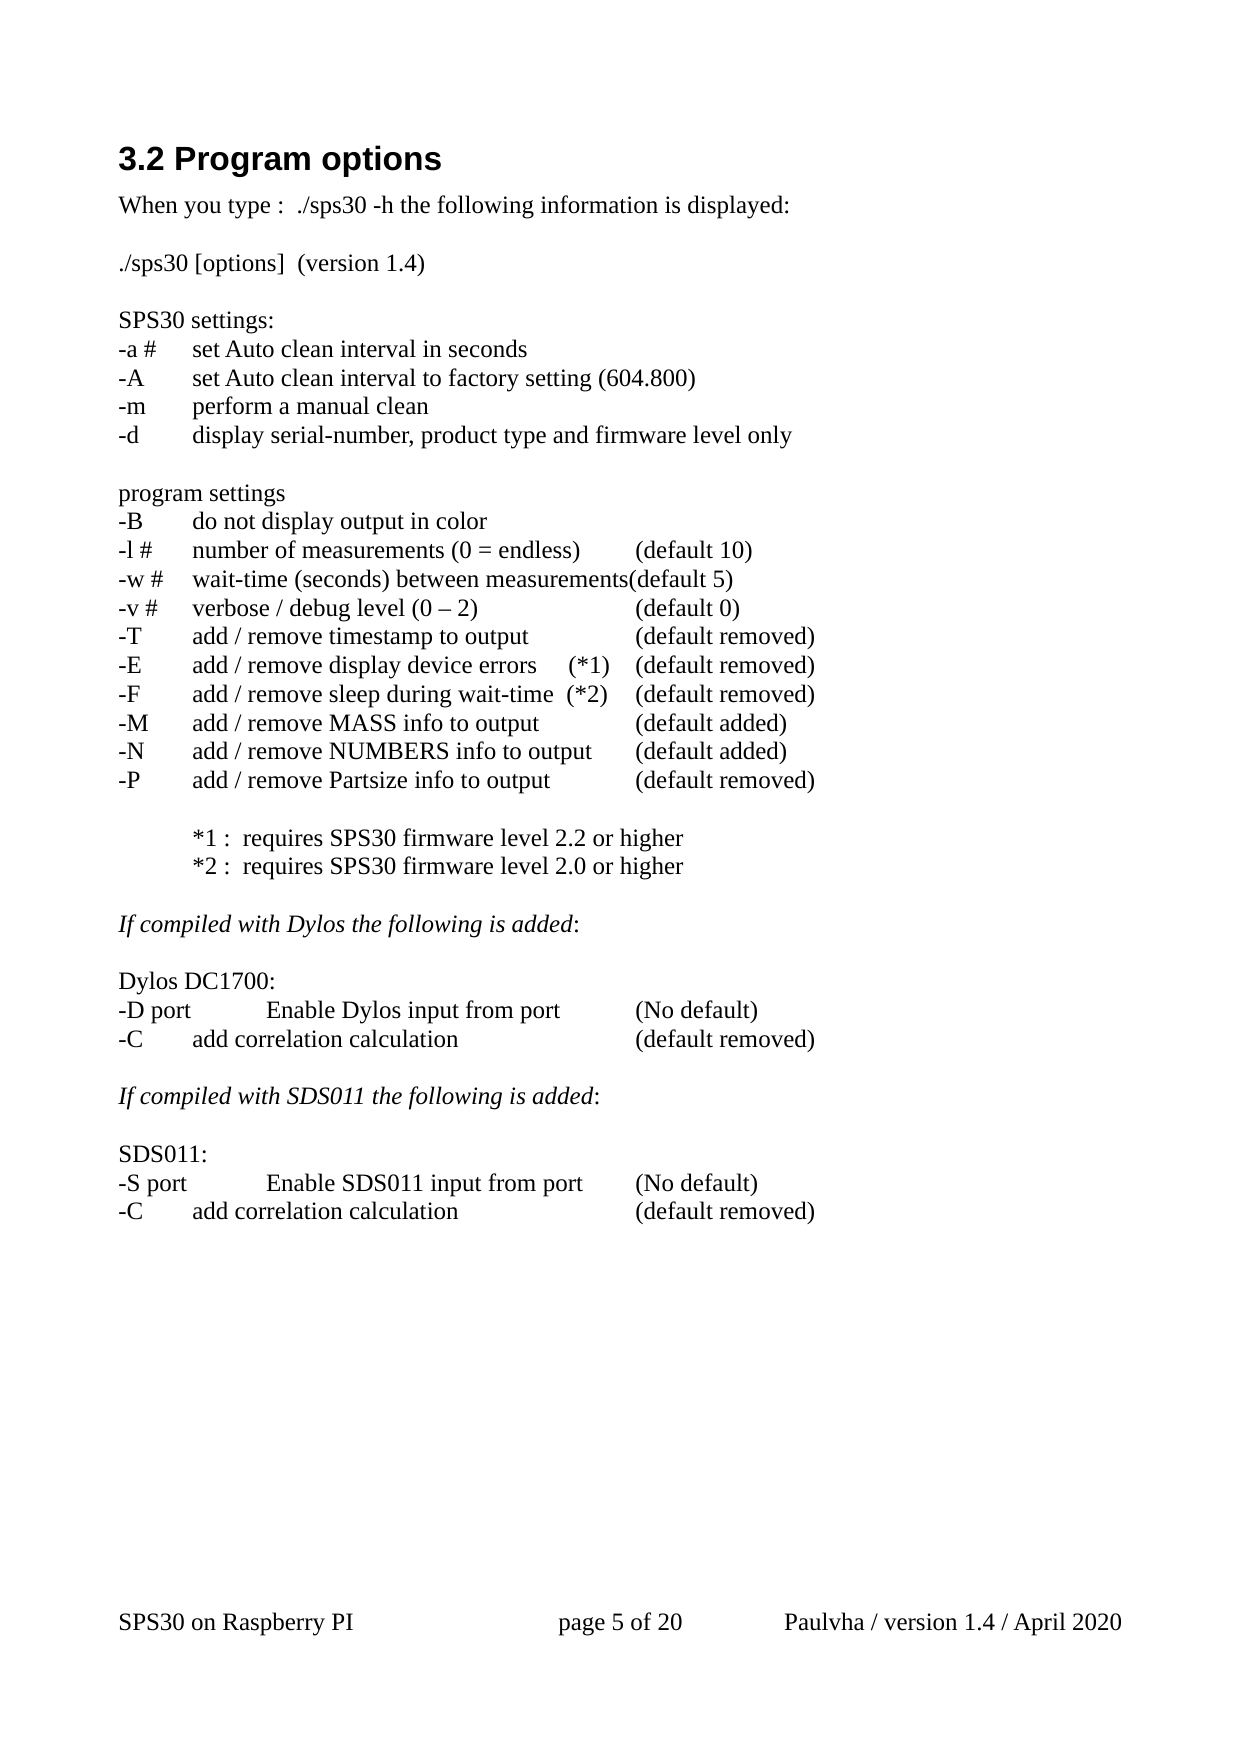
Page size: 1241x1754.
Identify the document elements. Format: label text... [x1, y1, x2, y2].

text SDS011: [118, 1139, 1122, 1168]
text -d display serial-number, product type and firmware level only [118, 420, 1122, 449]
text -B do not display output in color [118, 506, 1122, 535]
text -A set Auto clean interval to factory setting (604.800) [118, 363, 1122, 391]
text -S port Enable SDS011 input from port (No default) [118, 1168, 1122, 1196]
text -a # set Auto clean interval in seconds [118, 334, 1122, 363]
text When you type : ./sps30 -h the following information is displayed: [118, 190, 1122, 219]
text -v # verbose / debug level (0 – 2) (default 0) [118, 593, 1122, 621]
text -P add / remove Partsize info to output (default removed) [118, 765, 1122, 794]
text SPS30 settings: [118, 305, 1122, 334]
text -E add / remove display device errors (*1) (default removed) [118, 650, 1122, 679]
text -N add / remove NUMBERS info to output (default added) [118, 736, 1122, 765]
text -C add correlation calculation (default removed) [118, 1024, 1122, 1053]
text -M add / remove MASS info to output (default added) [118, 708, 1122, 736]
text -C add correlation calculation (default removed) [118, 1196, 1122, 1225]
text -D port Enable Dylos input from port (No default) [118, 995, 1122, 1024]
text ./sps30 [options] (version 1.4) [118, 248, 1122, 276]
text *1 : requires SPS30 firmware level 2.2 or higher [118, 823, 1122, 851]
text *2 : requires SPS30 firmware level 2.0 or higher [118, 851, 1122, 880]
text If compiled with SDS011 the following is added: [118, 1081, 1122, 1110]
text -F add / remove sleep during wait-time (*2) (default removed) [118, 679, 1122, 708]
text -w # wait-time (seconds) between measurements(default 5) [118, 564, 1122, 593]
text -m perform a manual clean [118, 391, 1122, 420]
text -l # number of measurements (0 = endless) (default 10) [118, 535, 1122, 564]
text program settings [118, 478, 1122, 506]
text -T add / remove timestamp to output (default removed) [118, 621, 1122, 650]
text If compiled with Dylos the following is added: [118, 909, 1122, 938]
text Dylos DC1700: [118, 966, 1122, 995]
subtitle 3.2 Program options [118, 139, 1122, 178]
